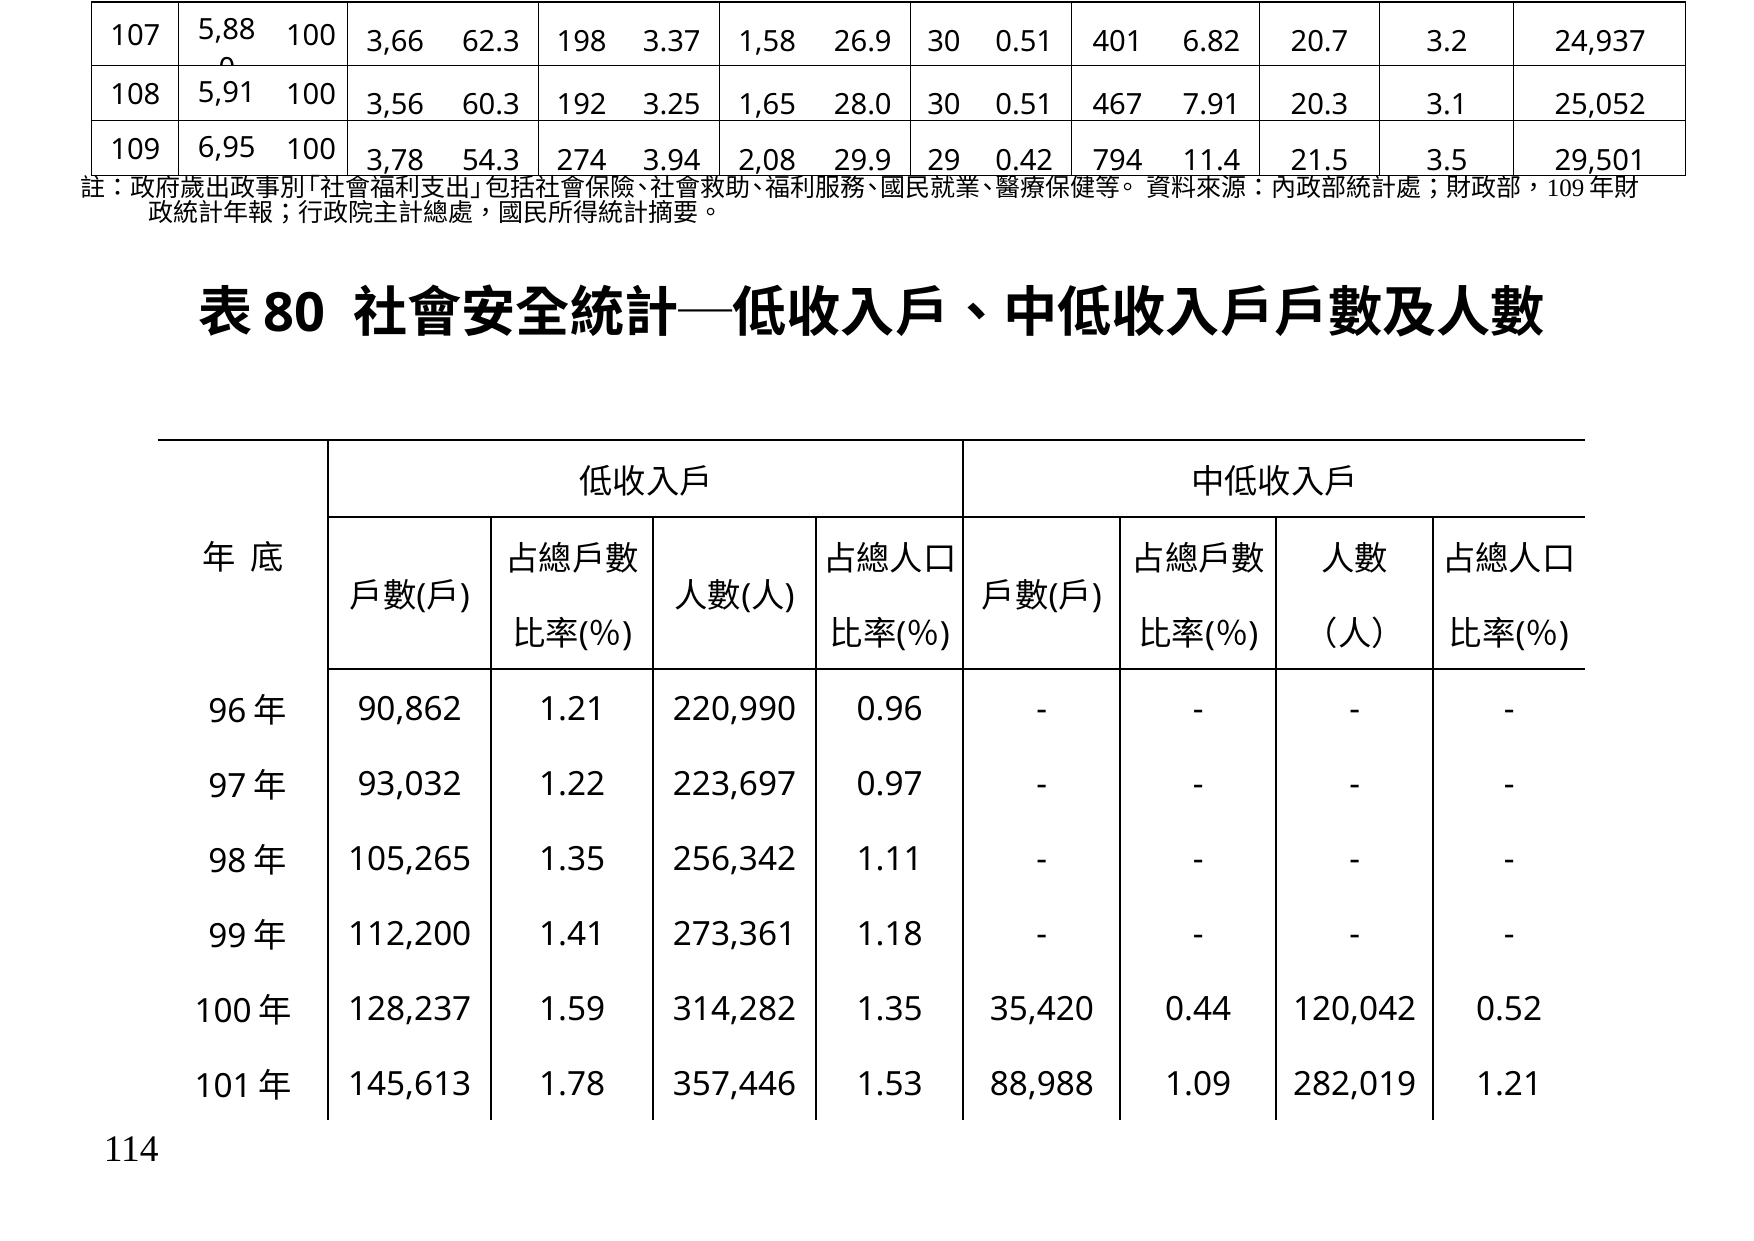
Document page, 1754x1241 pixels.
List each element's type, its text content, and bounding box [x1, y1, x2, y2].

table_cell 占總人口比率(％) [817, 518, 962, 668]
table_cell - [1277, 670, 1432, 745]
table_cell 93,032 [329, 745, 490, 820]
table_cell 0.51 [977, 3, 1071, 65]
table_cell 467 [1072, 66, 1164, 120]
table_cell - [1434, 745, 1585, 820]
table_cell 人數（人） [1277, 518, 1432, 668]
table_cell - [1121, 820, 1275, 895]
table_cell 0.44 [1121, 970, 1275, 1045]
table_cell - [964, 820, 1119, 895]
table_cell 60.30 [443, 66, 538, 120]
table_cell 274 [539, 121, 624, 175]
table_cell 20.3 [1260, 66, 1379, 120]
table_cell - [964, 745, 1119, 820]
table_cell 223,697 [654, 745, 815, 820]
table_cell 占總戶數比率(％) [1121, 518, 1275, 668]
table_cell 1.78 [492, 1045, 652, 1120]
table_cell 96年 [158, 668, 327, 745]
table_cell - [1121, 895, 1275, 970]
table_cell 3,780 [348, 121, 443, 175]
table_cell 26.99 [815, 3, 910, 65]
table_cell 1.59 [492, 970, 652, 1045]
table_cell 1,587 [720, 3, 815, 65]
table_cell 108 [92, 66, 178, 120]
table_cell 107 [92, 3, 178, 65]
table_cell 794 [1072, 121, 1164, 175]
table_cell 282,019 [1277, 1045, 1432, 1120]
table_cell 100 [274, 3, 347, 65]
table_cell 5,880 [179, 3, 274, 65]
text 註：政府歲出政事別「社會福利支出」包括社會保險、社會救助、福利服務、國民就業、醫療保健等。 資料來源：內政部統計處；財政部，109年財政統計年報；行政院主計總處，國民所得統計摘要。 [74, 176, 1639, 226]
table_cell 357,446 [654, 1045, 815, 1120]
table_cell 24,937 [1514, 3, 1685, 65]
table_cell 273,361 [654, 895, 815, 970]
table_cell 3,664 [348, 3, 443, 65]
table_cell 占總人口比率(％) [1434, 518, 1585, 668]
table_cell 3.2 [1380, 3, 1513, 65]
table_cell 101年 [158, 1045, 327, 1120]
table_cell 3.37 [624, 3, 719, 65]
table_cell 1.41 [492, 895, 652, 970]
table_cell 30 [911, 66, 977, 120]
table_cell 29.90 [815, 121, 910, 175]
table_cell - [1434, 895, 1585, 970]
table_cell 98年 [158, 820, 327, 895]
table_cell 3.5 [1380, 121, 1513, 175]
table_cell 100 [274, 121, 347, 175]
table_cell 35,420 [964, 970, 1119, 1045]
table_cell 29,501 [1514, 121, 1685, 175]
table_cell 0.42 [977, 121, 1071, 175]
table_cell - [1277, 895, 1432, 970]
table_cell 256,342 [654, 820, 815, 895]
table_header 年 底 [158, 441, 327, 668]
table_cell 1.09 [1121, 1045, 1275, 1120]
table_cell 128,237 [329, 970, 490, 1045]
table_cell 20.7 [1260, 3, 1379, 65]
table_cell 6,957 [179, 121, 274, 175]
table_cell 人數(人) [654, 518, 815, 668]
table_cell 54.33 [443, 121, 538, 175]
table_cell 1.11 [817, 820, 962, 895]
table_cell 105,265 [329, 820, 490, 895]
table_cell 25,052 [1514, 66, 1685, 120]
table_cell 2,080 [720, 121, 815, 175]
table_cell 3.1 [1380, 66, 1513, 120]
table_cell 0.97 [817, 745, 962, 820]
table_cell 21.5 [1260, 121, 1379, 175]
table_header 中低收入戶 [964, 441, 1585, 516]
table_cell 29 [911, 121, 977, 175]
table_cell 3.94 [624, 121, 719, 175]
table_header 低收入戶 [329, 441, 962, 516]
table_cell 109 [92, 121, 178, 175]
table_cell 5,911 [179, 66, 274, 120]
table_cell 占總戶數比率(％) [492, 518, 652, 668]
table_cell - [1434, 670, 1585, 745]
table_cell 11.41 [1164, 121, 1259, 175]
table_cell 1.21 [1434, 1045, 1585, 1120]
table_cell 戶數(戶) [964, 518, 1119, 668]
table_cell 62.31 [443, 3, 538, 65]
table_cell 1,657 [720, 66, 815, 120]
table_cell 3,565 [348, 66, 443, 120]
table_cell 1.35 [492, 820, 652, 895]
table_cell - [1121, 745, 1275, 820]
table_cell 88,988 [964, 1045, 1119, 1120]
table_cell 1.53 [817, 1045, 962, 1120]
table_cell 220,990 [654, 670, 815, 745]
table_cell - [964, 895, 1119, 970]
table_cell 198 [539, 3, 624, 65]
table_cell - [1434, 820, 1585, 895]
table_cell 28.02 [815, 66, 910, 120]
subtitle 表80 社會安全統計─低收入戶、中低收入戶戶數及人數 [103, 251, 1639, 364]
table_cell 145,613 [329, 1045, 490, 1120]
table_cell 1.21 [492, 670, 652, 745]
table_cell 1.35 [817, 970, 962, 1045]
table_cell 192 [539, 66, 624, 120]
table_cell 1.22 [492, 745, 652, 820]
table_cell 0.51 [977, 66, 1071, 120]
table_cell 100 [274, 66, 347, 120]
table_cell 90,862 [329, 670, 490, 745]
table_cell - [1277, 820, 1432, 895]
table_cell - [1121, 670, 1275, 745]
table_cell 30 [911, 3, 977, 65]
table_cell 0.52 [1434, 970, 1585, 1045]
table_cell 314,282 [654, 970, 815, 1045]
table_cell 120,042 [1277, 970, 1432, 1045]
table_cell - [964, 670, 1119, 745]
table_cell 1.18 [817, 895, 962, 970]
table_cell 401 [1072, 3, 1164, 65]
table_cell 112,200 [329, 895, 490, 970]
table_cell 97年 [158, 745, 327, 820]
table_cell 0.96 [817, 670, 962, 745]
table_cell 戶數(戶) [329, 518, 490, 668]
table_cell - [1277, 745, 1432, 820]
table_cell 6.82 [1164, 3, 1259, 65]
table_cell 99年 [158, 895, 327, 970]
table_cell 100年 [158, 970, 327, 1045]
table_cell 3.25 [624, 66, 719, 120]
table_cell 7.91 [1164, 66, 1259, 120]
